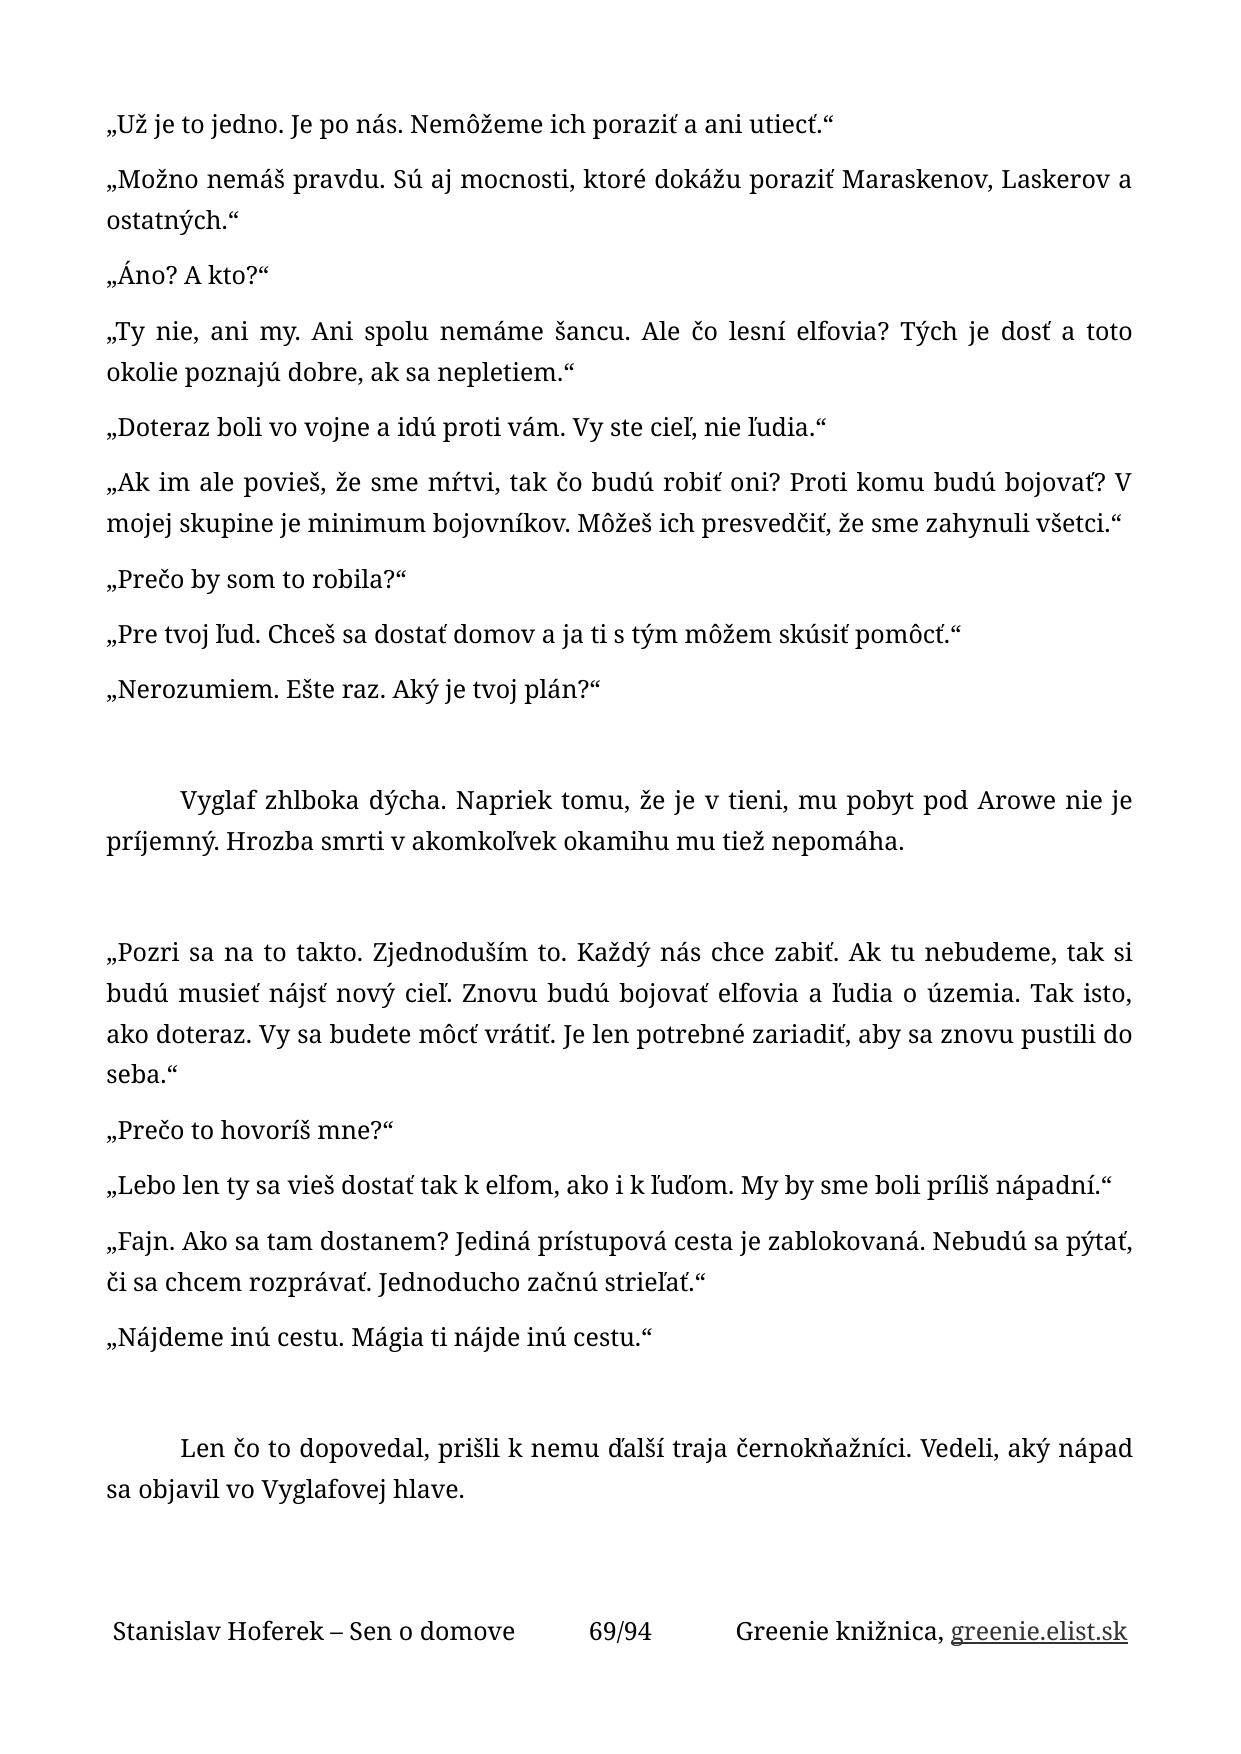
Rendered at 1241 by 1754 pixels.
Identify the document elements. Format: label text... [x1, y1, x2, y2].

text „Pre tvoj ľud. Chceš sa dostať domov a ja ti s tým môžem skúsiť pomôcť.“ [106, 617, 1134, 651]
text „Doteraz boli vo vojne a idú proti vám. Vy ste cieľ, nie ľudia.“ [106, 409, 1134, 444]
text „Ak im ale povieš, že sme mŕtvi, tak čo budú robiť oni? Proti komu budú bojovať? V mojej skupine je minimum bojovníkov. Môžeš ich presvedčiť, že sme zahynuli všetci.“ [106, 465, 1134, 540]
text „Nájdeme inú cestu. Mágia ti nájde inú cestu.“ [106, 1319, 1134, 1354]
text „Nerozumiem. Ešte raz. Aký je tvoj plán?“ [106, 672, 1134, 706]
text „Lebo len ty sa vieš dostať tak k elfom, ako i k ľuďom. My by sme boli príliš nápadní.“ [106, 1168, 1134, 1202]
text „Prečo to hovoríš mne?“ [106, 1112, 1134, 1147]
text „Áno? A kto?“ [106, 258, 1134, 292]
text „Pozri sa na to takto. Zjednoduším to. Každý nás chce zabiť. Ak tu nebudeme, tak si budú musieť nájsť nový cieľ. Znovu budú bojovať elfovia a ľudia o územia. Tak isto, ako doteraz. Vy sa budete môcť vrátiť. Je len potrebné zariadiť, aby sa znovu pustili do seba.“ [106, 934, 1134, 1091]
text „Prečo by som to robila?“ [106, 561, 1134, 595]
text „Ty nie, ani my. Ani spolu nemáme šancu. Ale čo lesní elfovia? Tých je dosť a toto okolie poznajú dobre, ak sa nepletiem.“ [106, 313, 1134, 388]
text „Fajn. Ako sa tam dostanem? Jediná prístupová cesta je zablokovaná. Nebudú sa pýtať, či sa chcem rozprávať. Jednoducho začnú strieľať.“ [106, 1223, 1134, 1298]
text „Možno nemáš pravdu. Sú aj mocnosti, ktoré dokážu poraziť Maraskenov, Laskerov a ostatných.“ [106, 162, 1134, 237]
text Len čo to dopovedal, prišli k nemu ďalší traja černokňažníci. Vedeli, aký nápad sa objavil vo Vyglafovej hlave. [106, 1430, 1134, 1505]
text Vyglaf zhlboka dýcha. Napriek tomu, že je v tieni, mu pobyt pod Arowe nie je príjemný. Hrozba smrti v akomkoľvek okamihu mu tiež nepomáha. [106, 783, 1134, 858]
text „Už je to jedno. Je po nás. Nemôžeme ich poraziť a ani utiecť.“ [106, 106, 1134, 140]
